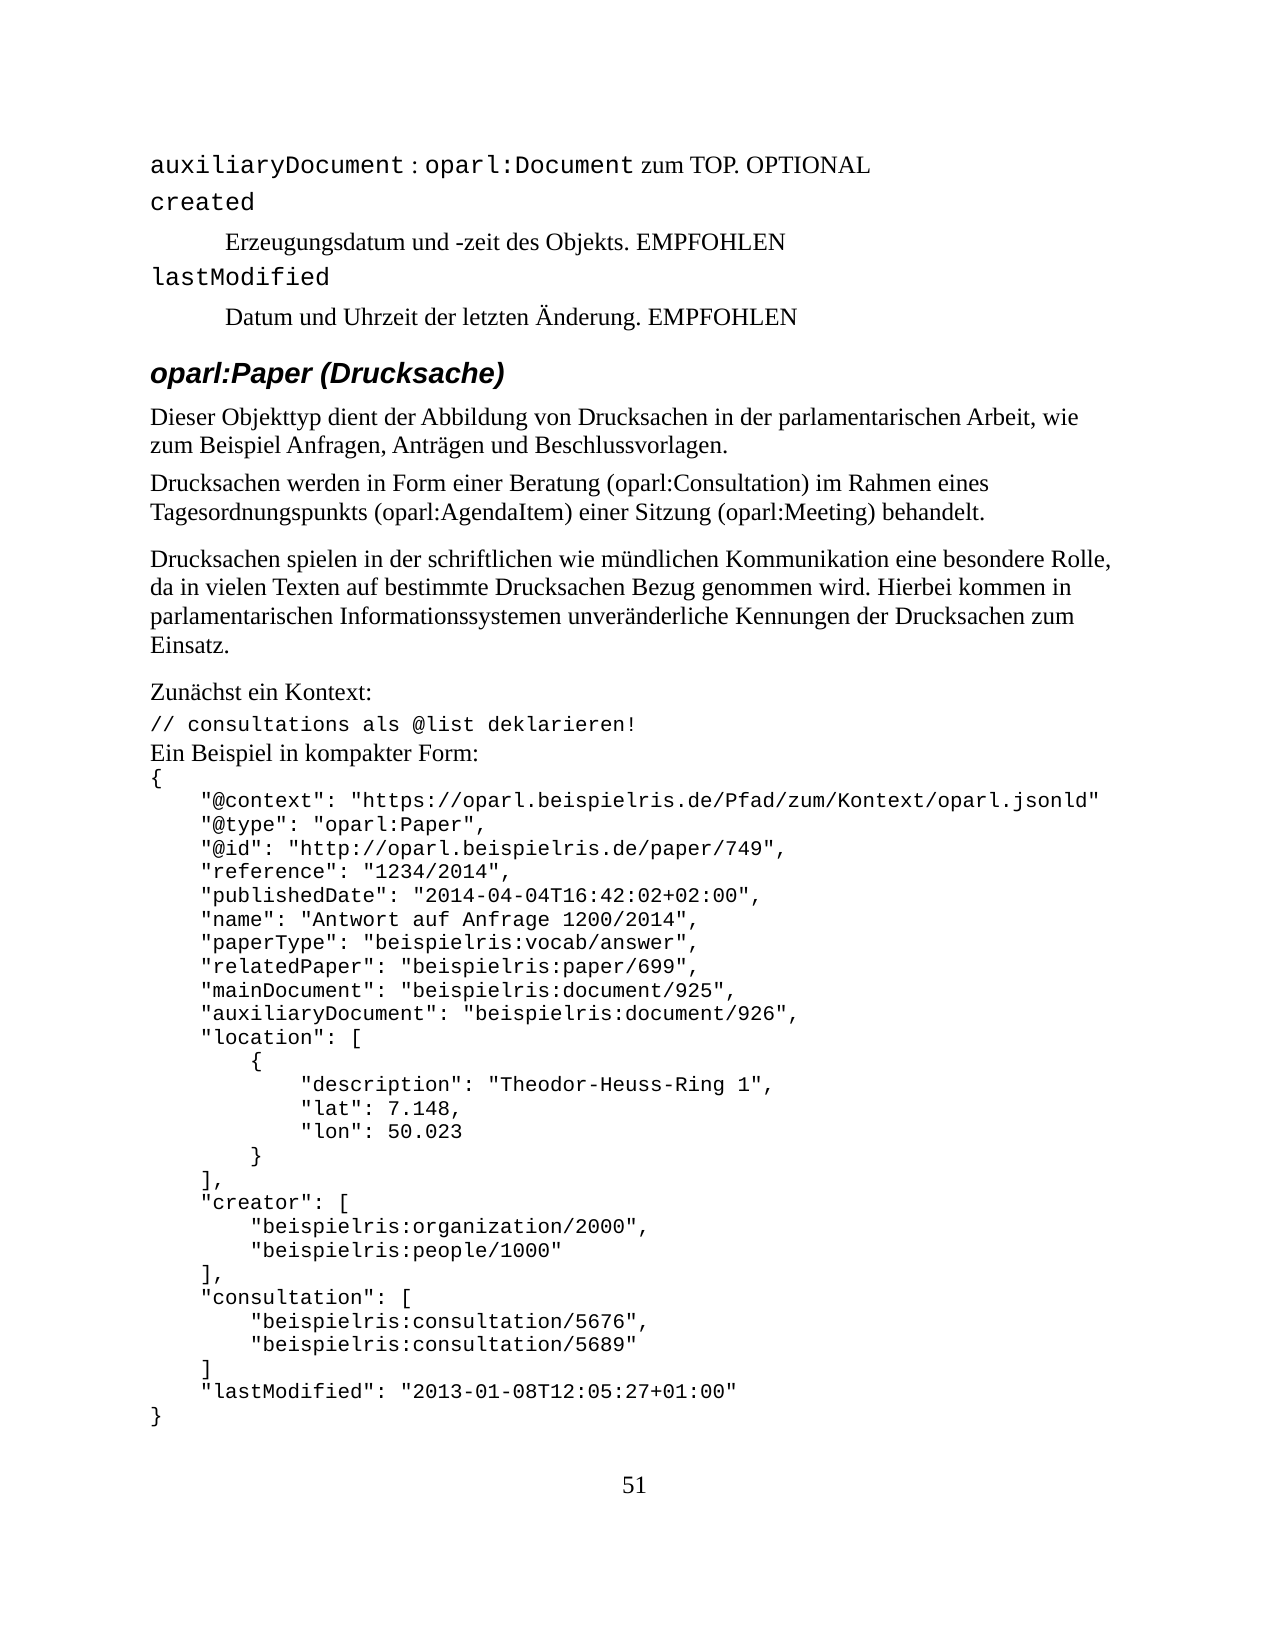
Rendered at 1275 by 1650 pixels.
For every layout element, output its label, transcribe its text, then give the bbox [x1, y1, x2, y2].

text "description": "Theodor-Heuss-Ring 1", [150, 1074, 1125, 1098]
text { [150, 1051, 1125, 1074]
text "mainDocument": "beispielris:document/925", [150, 979, 1125, 1003]
text "lat": 7.148, [150, 1098, 1125, 1121]
text "consultation": [ [150, 1287, 1125, 1311]
text "name": "Antwort auf Anfrage 1200/2014", [150, 909, 1125, 932]
text "beispielris:consultation/5676", [150, 1311, 1125, 1334]
text "beispielris:organization/2000", [150, 1216, 1125, 1240]
text "publishedDate": "2014-04-04T16:42:02+02:00", [150, 885, 1125, 909]
text lastModified [150, 265, 1125, 293]
text "beispielris:consultation/5689" [150, 1334, 1125, 1358]
text Dieser Objekttyp dient der Abbildung von Drucksachen in der parlamentarischen Arbeit, wie zum Beispiel Anfragen, Anträgen und Beschlussvorlagen. [150, 402, 1125, 459]
text } [150, 1405, 1125, 1429]
text created [150, 190, 1125, 218]
text "@context": "https://oparl.beispielris.de/Pfad/zum/Kontext/oparl.jsonld" [150, 790, 1125, 814]
text "@id": "http://oparl.beispielris.de/paper/749", [150, 838, 1125, 861]
text "auxiliaryDocument": "beispielris:document/926", [150, 1003, 1125, 1027]
text ] [150, 1358, 1125, 1382]
text "reference": "1234/2014", [150, 861, 1125, 885]
text } [150, 1145, 1125, 1169]
subtitle oparl:Paper (Drucksache) [150, 356, 1125, 389]
text Zunächst ein Kontext: [150, 677, 1125, 705]
text Erzeugungsdatum und -zeit des Objekts. EMPFOHLEN [225, 227, 1125, 256]
text "@type": "oparl:Paper", [150, 814, 1125, 838]
text ], [150, 1169, 1125, 1192]
text Drucksachen spielen in der schriftlichen wie mündlichen Kommunikation eine besondere Rolle, da in vielen Texten auf bestimmte Drucksachen Bezug genommen wird. Hierbei kommen in parlamentarischen Informationssystemen unveränderliche Kennungen der Drucksachen zum Einsatz. [150, 544, 1125, 659]
text "lon": 50.023 [150, 1121, 1125, 1145]
text // consultations als @list deklarieren! [150, 714, 1125, 738]
text "lastModified": "2013-01-08T12:05:27+01:00" [150, 1382, 1125, 1405]
text "paperType": "beispielris:vocab/answer", [150, 932, 1125, 956]
text auxiliaryDocument : oparl:Document zum TOP. OPTIONAL [150, 150, 1125, 181]
text ], [150, 1263, 1125, 1287]
text { [150, 767, 1125, 790]
text Ein Beispiel in kompakter Form: [150, 738, 1125, 767]
text "beispielris:people/1000" [150, 1240, 1125, 1263]
text Datum und Uhrzeit der letzten Änderung. EMPFOHLEN [225, 302, 1125, 331]
text Drucksachen werden in Form einer Beratung (oparl:Consultation) im Rahmen eines Tagesordnungspunkts (oparl:AgendaItem) einer Sitzung (oparl:Meeting) behandelt. [150, 468, 1125, 526]
text "creator": [ [150, 1192, 1125, 1216]
text "relatedPaper": "beispielris:paper/699", [150, 956, 1125, 979]
text "location": [ [150, 1027, 1125, 1051]
